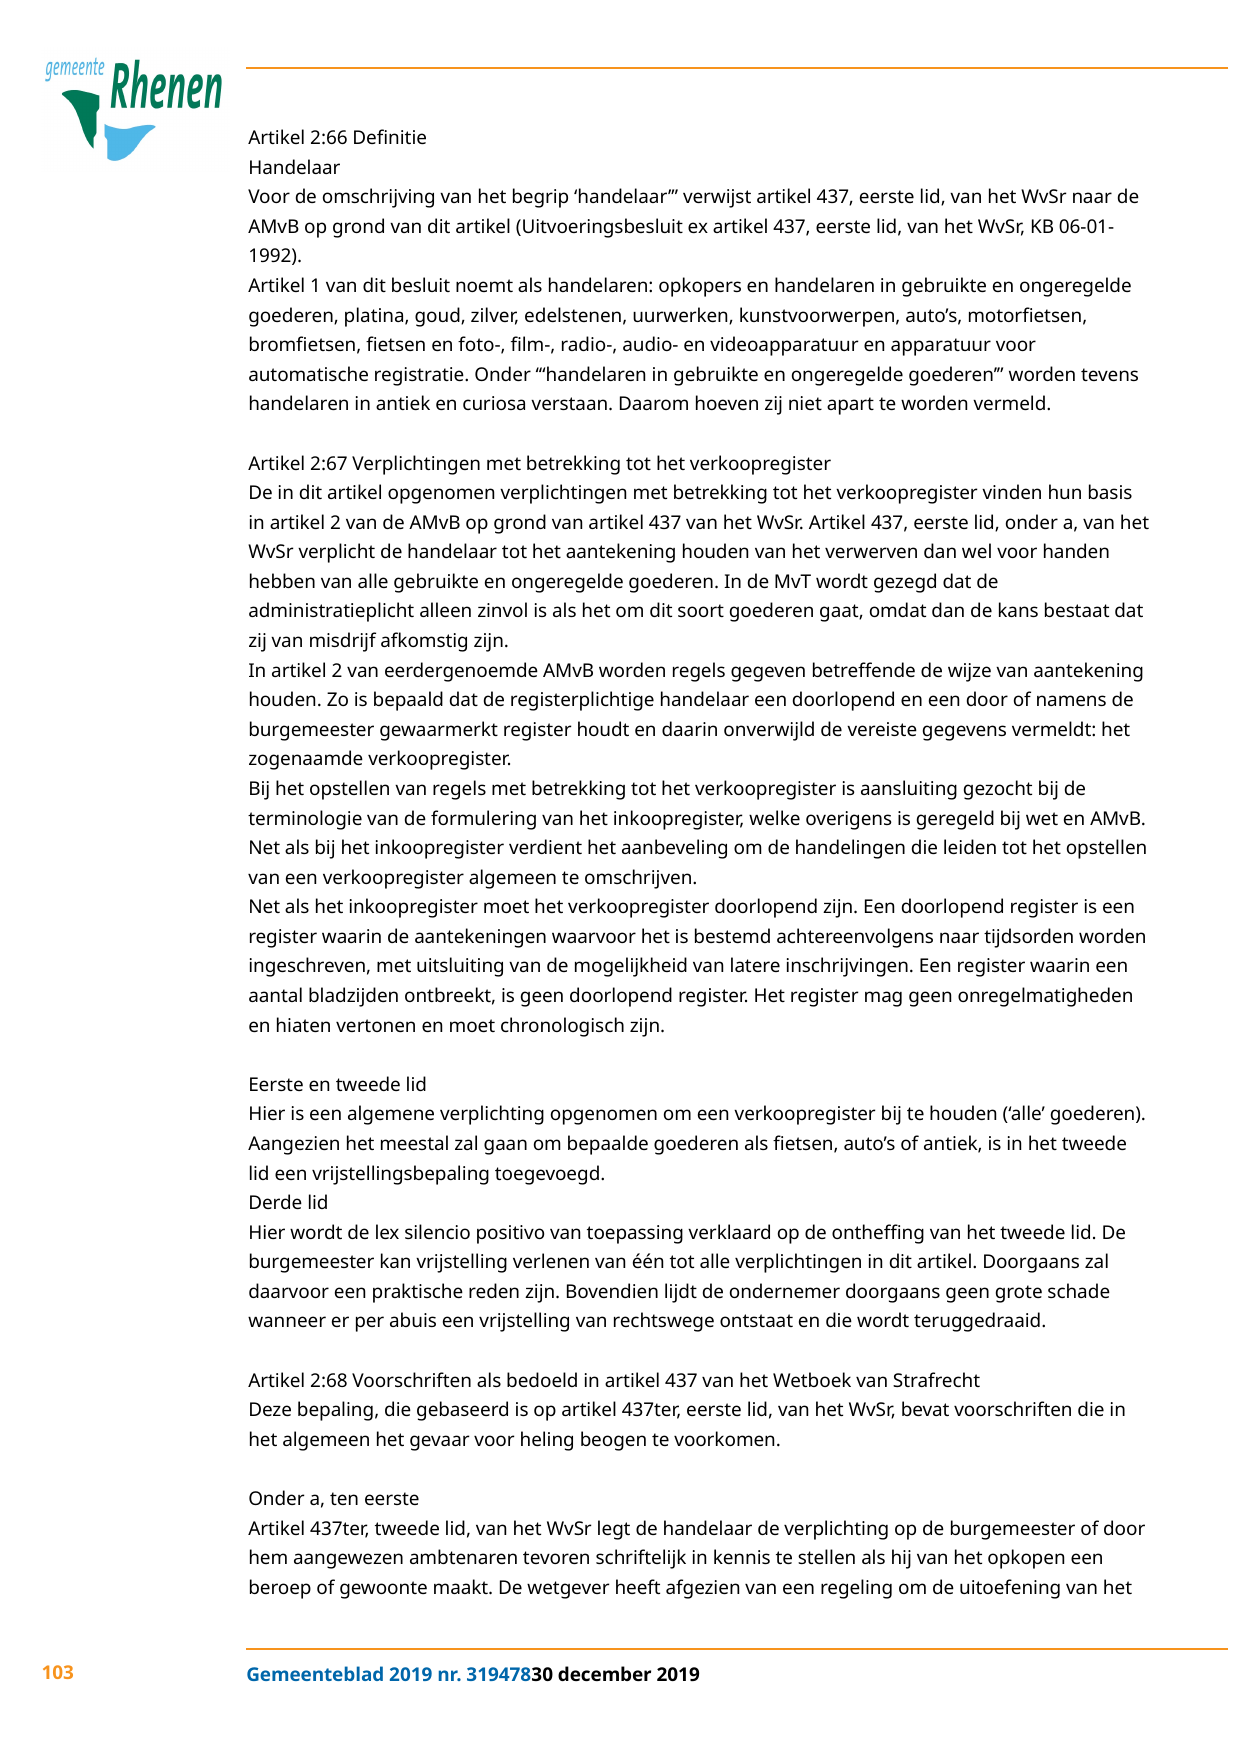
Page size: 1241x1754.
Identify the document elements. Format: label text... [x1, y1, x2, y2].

text Handelaar [248, 154, 1152, 180]
text Bij het opstellen van regels met betrekking tot het verkoopregister is aansluiting gezocht bij de terminologie van de formulering van het inkoopregister, welke overigens is geregeld bij wet en AMvB. Net als bij het inkoopregister verdient het aanbeveling om de handelingen die leiden tot het opstellen van een verkoopregister algemeen te omschrijven. [248, 775, 1152, 890]
text Onder a, ten eerste [248, 1485, 1152, 1511]
text Artikel 1 van dit besluit noemt als handelaren: opkopers en handelaren in gebruikte en ongeregelde goederen, platina, goud, zilver, edelstenen, uurwerken, kunstvoorwerpen, auto’s, motorfietsen, bromfietsen, fietsen en foto-, film-, radio-, audio- en videoapparatuur en apparatuur voor automatische registratie. Onder ‘“handelaren in gebruikte en ongeregelde goederen’” worden tevens handelaren in antiek en curiosa verstaan. Daarom hoeven zij niet apart te worden vermeld. [248, 272, 1152, 416]
text Artikel 2:67 Verplichtingen met betrekking tot het verkoopregister [248, 450, 1152, 476]
text De in dit artikel opgenomen verplichtingen met betrekking tot het verkoopregister vinden hun basis in artikel 2 van de AMvB op grond van artikel 437 van het WvSr. Artikel 437, eerste lid, onder a, van het WvSr verplicht de handelaar tot het aantekening houden van het verwerven dan wel voor handen hebben van alle gebruikte en ongeregelde goederen. In de MvT wordt gezegd dat de administratieplicht alleen zinvol is als het om dit soort goederen gaat, omdat dan de kans bestaat dat zij van misdrijf afkomstig zijn. [248, 479, 1152, 653]
text Deze bepaling, die gebaseerd is op artikel 437ter, eerste lid, van het WvSr, bevat voorschriften die in het algemeen het gevaar voor heling beogen te voorkomen. [248, 1396, 1152, 1452]
picture [41, 47, 231, 172]
text Hier is een algemene verplichting opgenomen om een verkoopregister bij te houden (‘alle’ goederen). Aangezien het meestal zal gaan om bepaalde goederen als fietsen, auto’s of antiek, is in het tweede lid een vrijstellingsbepaling toegevoegd. [248, 1101, 1152, 1186]
text In artikel 2 van eerdergenoemde AMvB worden regels gegeven betreffende de wijze van aantekening houden. Zo is bepaald dat de registerplichtige handelaar een doorlopend en een door of namens de burgemeester gewaarmerkt register houdt en daarin onverwijld de vereiste gegevens vermeldt: het zogenaamde verkoopregister. [248, 657, 1152, 771]
text Voor de omschrijving van het begrip ‘handelaar’” verwijst artikel 437, eerste lid, van het WvSr naar de AMvB op grond van dit artikel (Uitvoeringsbesluit ex artikel 437, eerste lid, van het WvSr, KB 06-01-1992). [248, 183, 1152, 268]
text Artikel 437ter, tweede lid, van het WvSr legt de handelaar de verplichting op de burgemeester of door hem aangewezen ambtenaren tevoren schriftelijk in kennis te stellen als hij van het opkopen een beroep of gewoonte maakt. De wetgever heeft afgezien van een regeling om de uitoefening van het [248, 1515, 1152, 1600]
text Derde lid [248, 1189, 1152, 1215]
text Hier wordt de lex silencio positivo van toepassing verklaard op de ontheffing van het tweede lid. De burgemeester kan vrijstelling verlenen van één tot alle verplichtingen in dit artikel. Doorgaans zal daarvoor een praktische reden zijn. Bovendien lijdt de ondernemer doorgaans geen grote schade wanneer er per abuis een vrijstelling van rechtswege ontstaat en die wordt teruggedraaid. [248, 1219, 1152, 1333]
text Artikel 2:68 Voorschriften als bedoeld in artikel 437 van het Wetboek van Strafrecht [248, 1367, 1152, 1393]
text Artikel 2:66 Definitie [248, 124, 1152, 150]
text Net als het inkoopregister moet het verkoopregister doorlopend zijn. Een doorlopend register is een register waarin de aantekeningen waarvoor het is bestemd achtereenvolgens naar tijdsorden worden ingeschreven, met uitsluiting van de mogelijkheid van latere inschrijvingen. Een register waarin een aantal bladzijden ontbreekt, is geen doorlopend register. Het register mag geen onregelmatigheden en hiaten vertonen en moet chronologisch zijn. [248, 893, 1152, 1038]
text Eerste en tweede lid [248, 1071, 1152, 1097]
